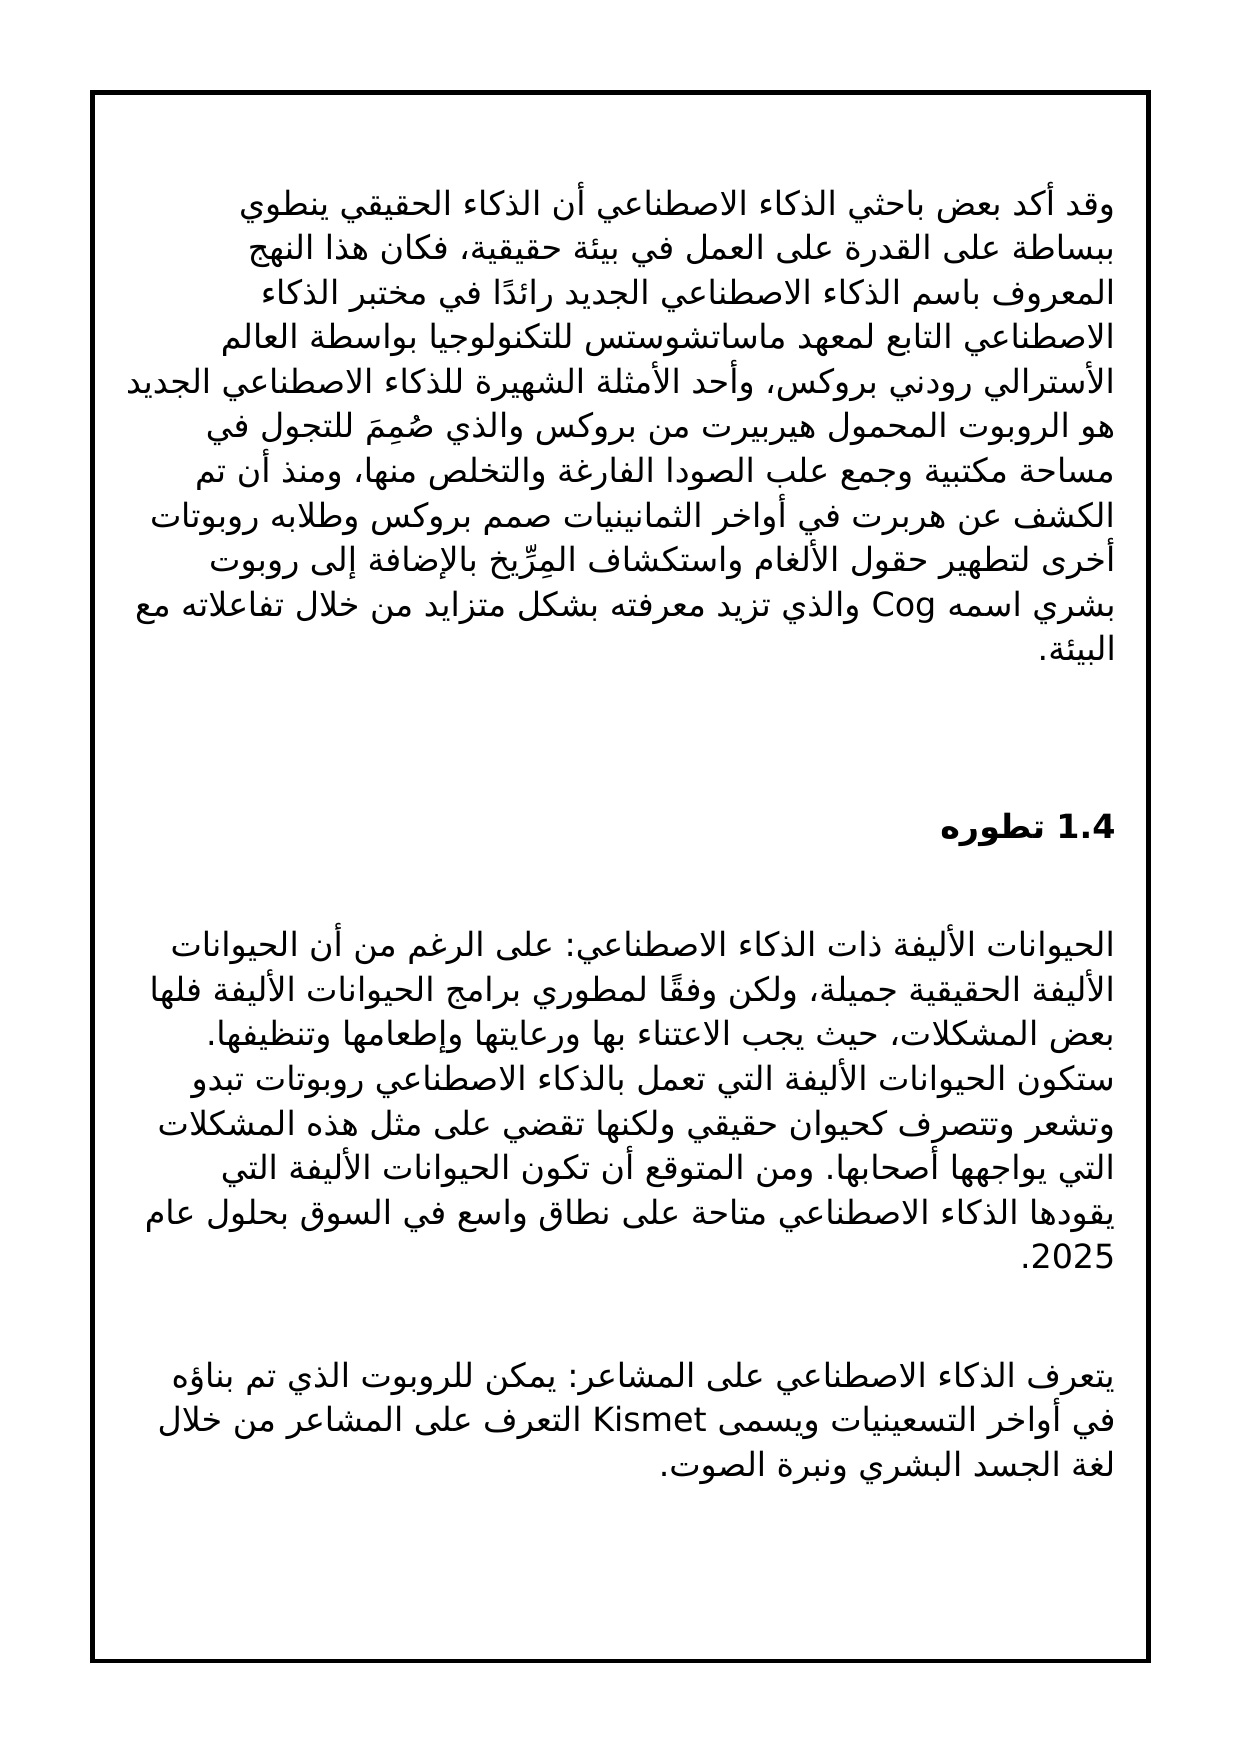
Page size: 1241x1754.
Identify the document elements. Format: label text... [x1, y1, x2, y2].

text الحيوانات الأليفة ذات الذكاء الاصطناعي: على الرغم من أن الحيوانات الأليفة الحقيقية جميلة، ولكن وفقًا لمطوري برامج الحيوانات الأليفة فلها بعض المشكلات، حيث يجب الاعتناء بها ورعايتها وإطعامها وتنظيفها. ستكون الحيوانات الأليفة التي تعمل بالذكاء الاصطناعي روبوتات تبدو وتشعر وتتصرف كحيوان حقيقي ولكنها تقضي على مثل هذه المشكلات التي يواجهها أصحابها. ومن المتوقع أن تكون الحيوانات الأليفة التي يقودها الذكاء الاصطناعي متاحة على نطاق واسع في السوق بحلول عام 2025. [125, 926, 1116, 1277]
text وقد أكد بعض باحثي الذكاء الاصطناعي أن الذكاء الحقيقي ينطوي ببساطة على القدرة على العمل في بيئة حقيقية، فكان هذا النهج المعروف باسم الذكاء الاصطناعي الجديد رائدًا في مختبر الذكاء الاصطناعي التابع لمعهد ماساتشوستس للتكنولوجيا بواسطة العالم الأسترالي رودني بروكس، وأحد الأمثلة الشهيرة للذكاء الاصطناعي الجديد هو الروبوت المحمول هيربيرت من بروكس والذي صُمِمَ للتجول في مساحة مكتبية وجمع علب الصودا الفارغة والتخلص منها، ومنذ أن تم الكشف عن هربرت في أواخر الثمانينيات صمم بروكس وطلابه روبوتات أخرى لتطهير حقول الألغام واستكشاف المِرِّيخ بالإضافة إلى روبوت بشري اسمه Cog والذي تزيد معرفته بشكل متزايد من خلال تفاعلاته مع البيئة. [125, 184, 1116, 669]
text 1.4 تطوره [125, 807, 1116, 846]
text يتعرف الذكاء الاصطناعي على المشاعر: يمكن للروبوت الذي تم بناؤه في أواخر التسعينيات ويسمى Kismet التعرف على المشاعر من خلال لغة الجسد البشري ونبرة الصوت. [125, 1356, 1116, 1484]
